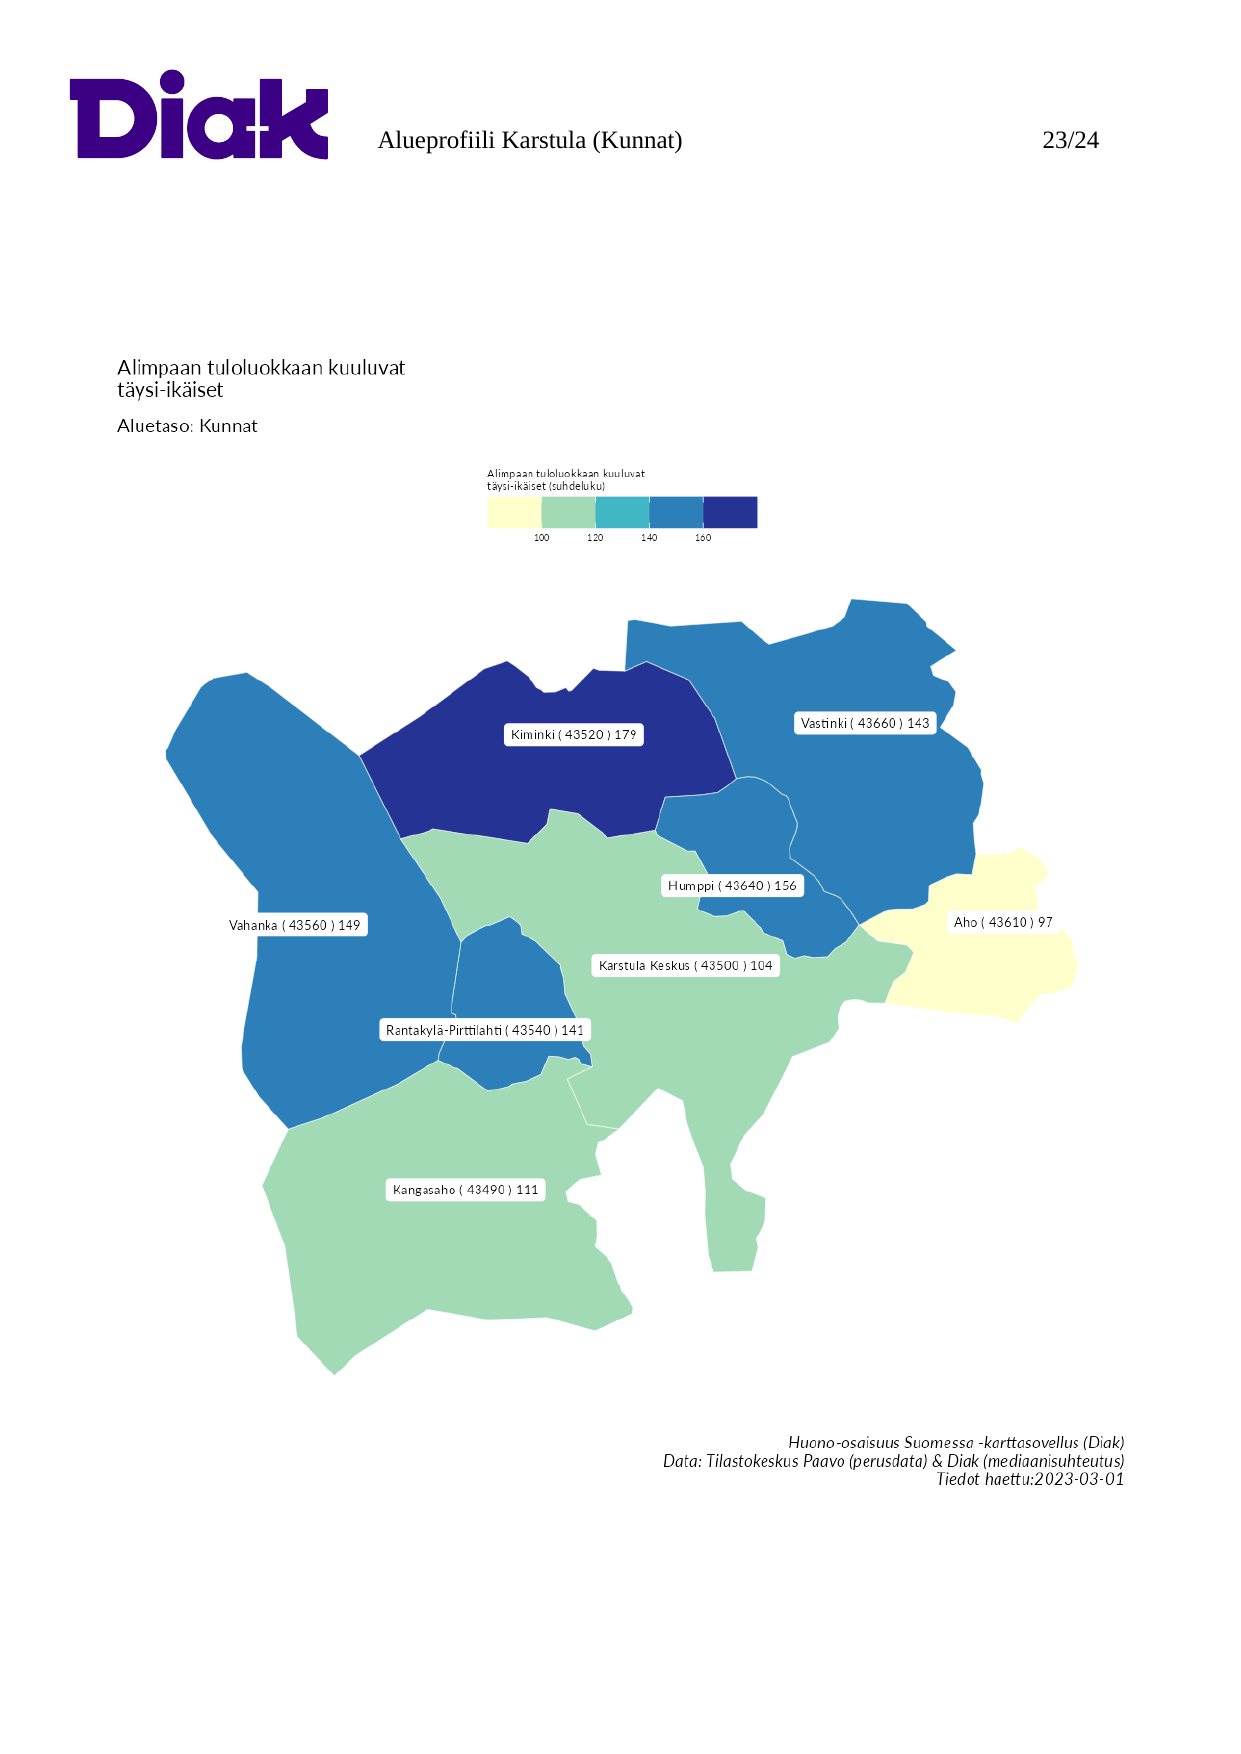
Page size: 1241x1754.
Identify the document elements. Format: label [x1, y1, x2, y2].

picture [61, 196, 1179, 1651]
